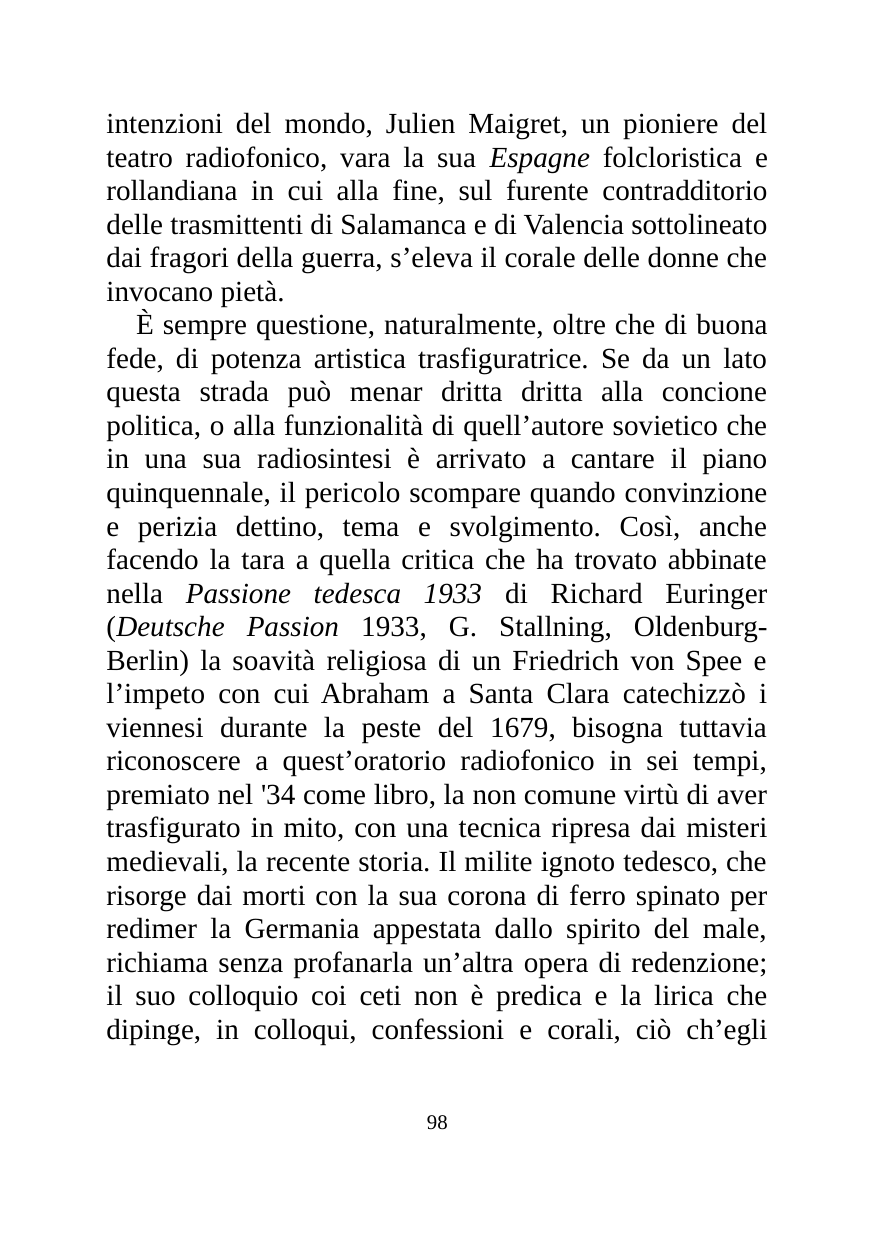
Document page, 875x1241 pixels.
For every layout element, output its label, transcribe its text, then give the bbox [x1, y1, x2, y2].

text È sempre questione, naturalmente, oltre che di buona fede, di potenza artistica trasfiguratrice. Se da un lato questa strada può menar dritta dritta alla concione politica, o alla funzionalità di quell’autore sovietico che in una sua radiosintesi è arrivato a cantare il piano quinquennale, il pericolo scompare quando convinzione e perizia dettino, tema e svolgimento. Così, anche facendo la tara a quella critica che ha trovato abbinate nella Passione tedesca 1933 di Richard Euringer (Deutsche Passion 1933, G. Stallning, Oldenburg-Berlin) la soavità religiosa di un Friedrich von Spee e l’impeto con cui Abraham a Santa Clara catechizzò i viennesi durante la peste del 1679, bisogna tuttavia riconoscere a quest’oratorio radiofonico in sei tempi, premiato nel '34 come libro, la non comune virtù di aver trasfigurato in mito, con una tecnica ripresa dai misteri medievali, la recente storia. Il milite ignoto tedesco, che risorge dai morti con la sua corona di ferro spinato per redimer la Germania appestata dallo spirito del male, richiama senza profanarla un’altra opera di redenzione; il suo colloquio coi ceti non è predica e la lirica che dipinge, in colloqui, confessioni e corali, ciò ch’egli [106, 307, 768, 1045]
text intenzioni del mondo, Julien Maigret, un pioniere del teatro radiofonico, vara la sua Espagne folcloristica e rollandiana in cui alla fine, sul furente contradditorio delle trasmittenti di Salamanca e di Valencia sottolineato dai fragori della guerra, s’eleva il corale delle donne che invocano pietà. [106, 106, 768, 307]
